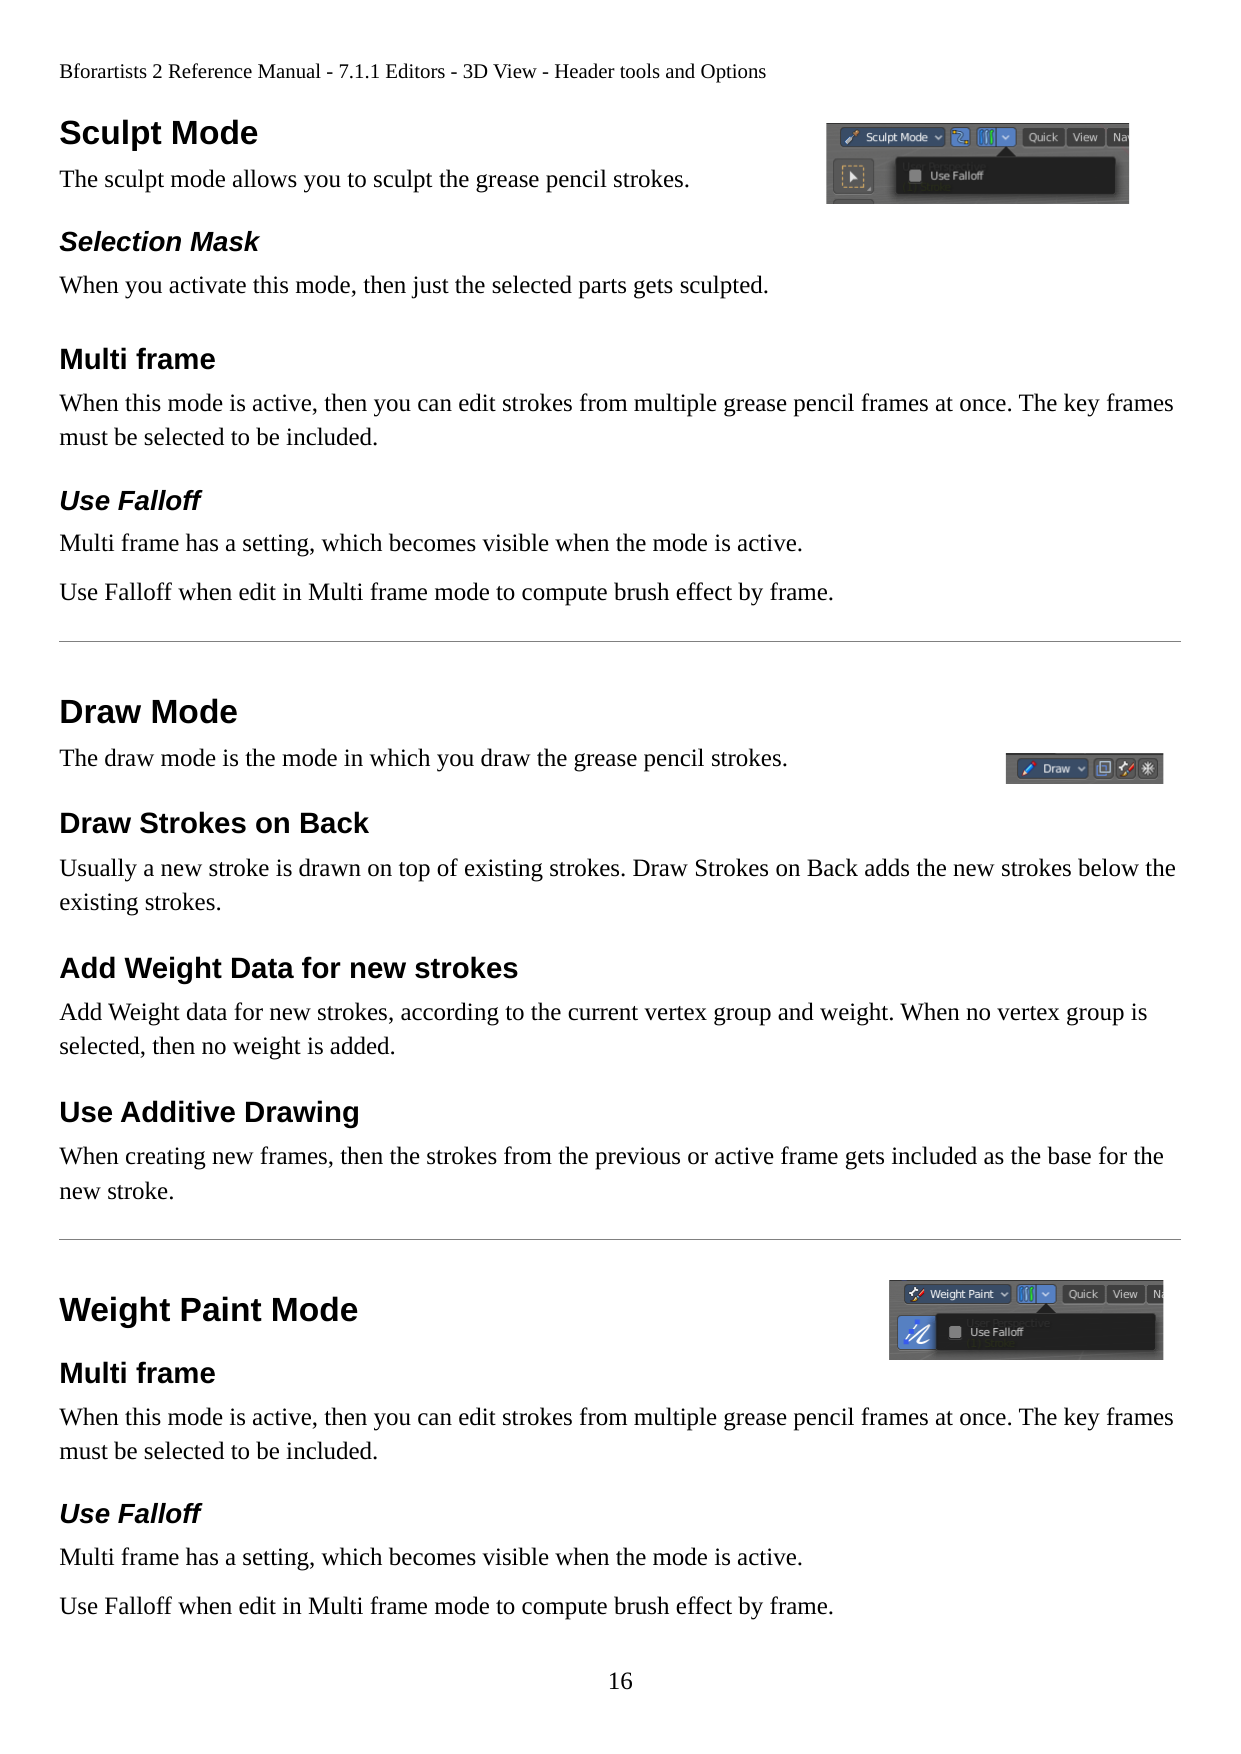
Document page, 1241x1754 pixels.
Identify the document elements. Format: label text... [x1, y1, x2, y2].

subtitle Sculpt Mode [59, 113, 1181, 151]
picture [826, 123, 1130, 204]
subtitle Selection Mask [59, 225, 1181, 257]
subtitle Weight Paint Mode [59, 1290, 889, 1328]
picture [889, 1280, 1164, 1360]
text Multi frame has a setting, which becomes visible when the mode is active. [59, 528, 1181, 557]
text Use Falloff when edit in Multi frame mode to compute brush effect by frame. [59, 577, 1181, 606]
subtitle Draw Mode [59, 692, 1181, 730]
text When this mode is active, then you can edit strokes from multiple grease pencil frames at once. The key frames must be selected to be included. [59, 1402, 1181, 1465]
subtitle [1164, 1290, 1181, 1328]
text When you activate this mode, then just the selected parts gets sculpted. [59, 270, 1181, 298]
subtitle Multi frame [59, 1356, 1181, 1389]
text Add Weight data for new strokes, according to the current vertex group and weight. When no vertex group is selected, then no weight is added. [59, 997, 1181, 1060]
subtitle Draw Strokes on Back [59, 806, 1181, 840]
subtitle Multi frame [59, 342, 1181, 376]
subtitle Use Additive Drawing [59, 1095, 1181, 1129]
text When this mode is active, then you can edit strokes from multiple grease pencil frames at once. The key frames must be selected to be included. [59, 388, 1181, 451]
subtitle Use Falloff [59, 1498, 1181, 1530]
text Use Falloff when edit in Multi frame mode to compute brush effect by frame. [59, 1591, 1181, 1620]
subtitle Add Weight Data for new strokes [59, 951, 1181, 984]
text [1130, 164, 1181, 192]
subtitle Use Falloff [59, 484, 1181, 516]
text The draw mode is the mode in which you draw the grease pencil strokes. [59, 743, 1181, 771]
text When creating new frames, then the strokes from the previous or active frame gets included as the base for the new stroke. [59, 1141, 1181, 1204]
text Usually a new stroke is drawn on top of existing strokes. Draw Strokes on Back adds the new strokes below the existing strokes. [59, 853, 1181, 916]
text Multi frame has a setting, which becomes visible when the mode is active. [59, 1542, 1181, 1571]
text The sculpt mode allows you to sculpt the grease pencil strokes. [59, 164, 826, 192]
picture [1005, 753, 1164, 784]
